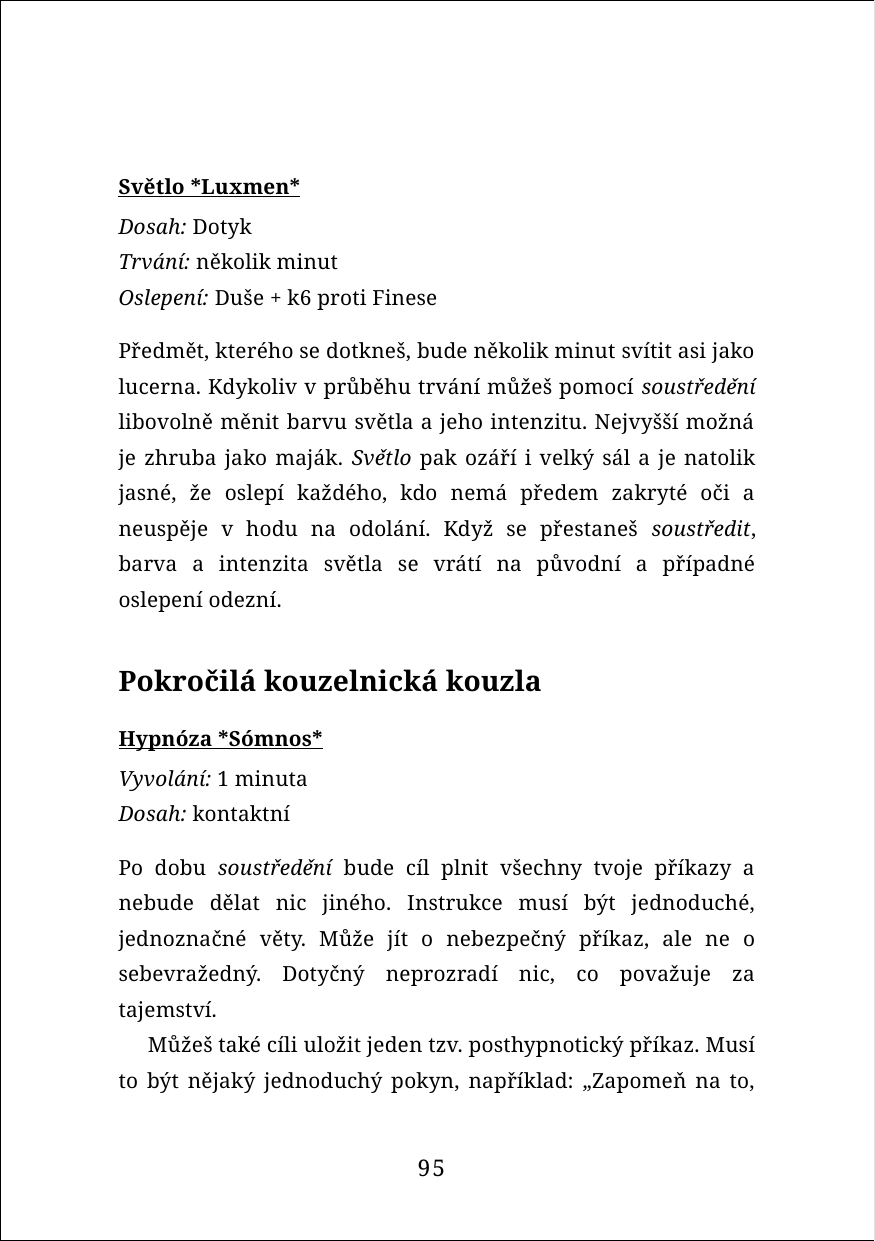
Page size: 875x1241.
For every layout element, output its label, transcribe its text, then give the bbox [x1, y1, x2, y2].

text Po dobu soustředění bude cíl plnit všechny tvoje příkazy a nebude dělat nic jiného. Instrukce musí být jednoduché, jednoznačné věty. Může jít o nebezpečný příkaz, ale ne o sebevražedný. Dotyčný neprozradí nic, co považuje za tajemství. Můžeš také cíli uložit jeden tzv. posthypnotický příkaz. Musí to být nějaký jednoduchý pokyn, například: „Zapomeň na to, [118, 853, 756, 1094]
text Vyvolání: 1 minuta Dosah: kontaktní [118, 764, 756, 828]
text Dosah: Dotyk Trvání: několik minut Oslepení: Duše + k6 proti Finese [118, 212, 756, 311]
text Předmět, kterého se dotkneš, bude několik minut svítit asi jako lucerna. Kdykoliv v průběhu trvání můžeš pomocí soustředění libovolně měnit barvu světla a jeho intenzitu. Nejvyšší možná je zhruba jako maják. Světlo pak ozáří i velký sál a je natolik jasné, že oslepí každého, kdo nemá předem zakryté oči a neuspěje v hodu na odolání. Když se přestaneš soustředit, barva a intenzita světla se vrátí na původní a případné oslepení odezní. [118, 336, 756, 613]
subtitle Pokročilá kouzelnická kouzla [118, 662, 756, 700]
subtitle Hypnóza *Sómnos* [118, 724, 756, 752]
subtitle Světlo *Luxmen* [118, 172, 756, 200]
